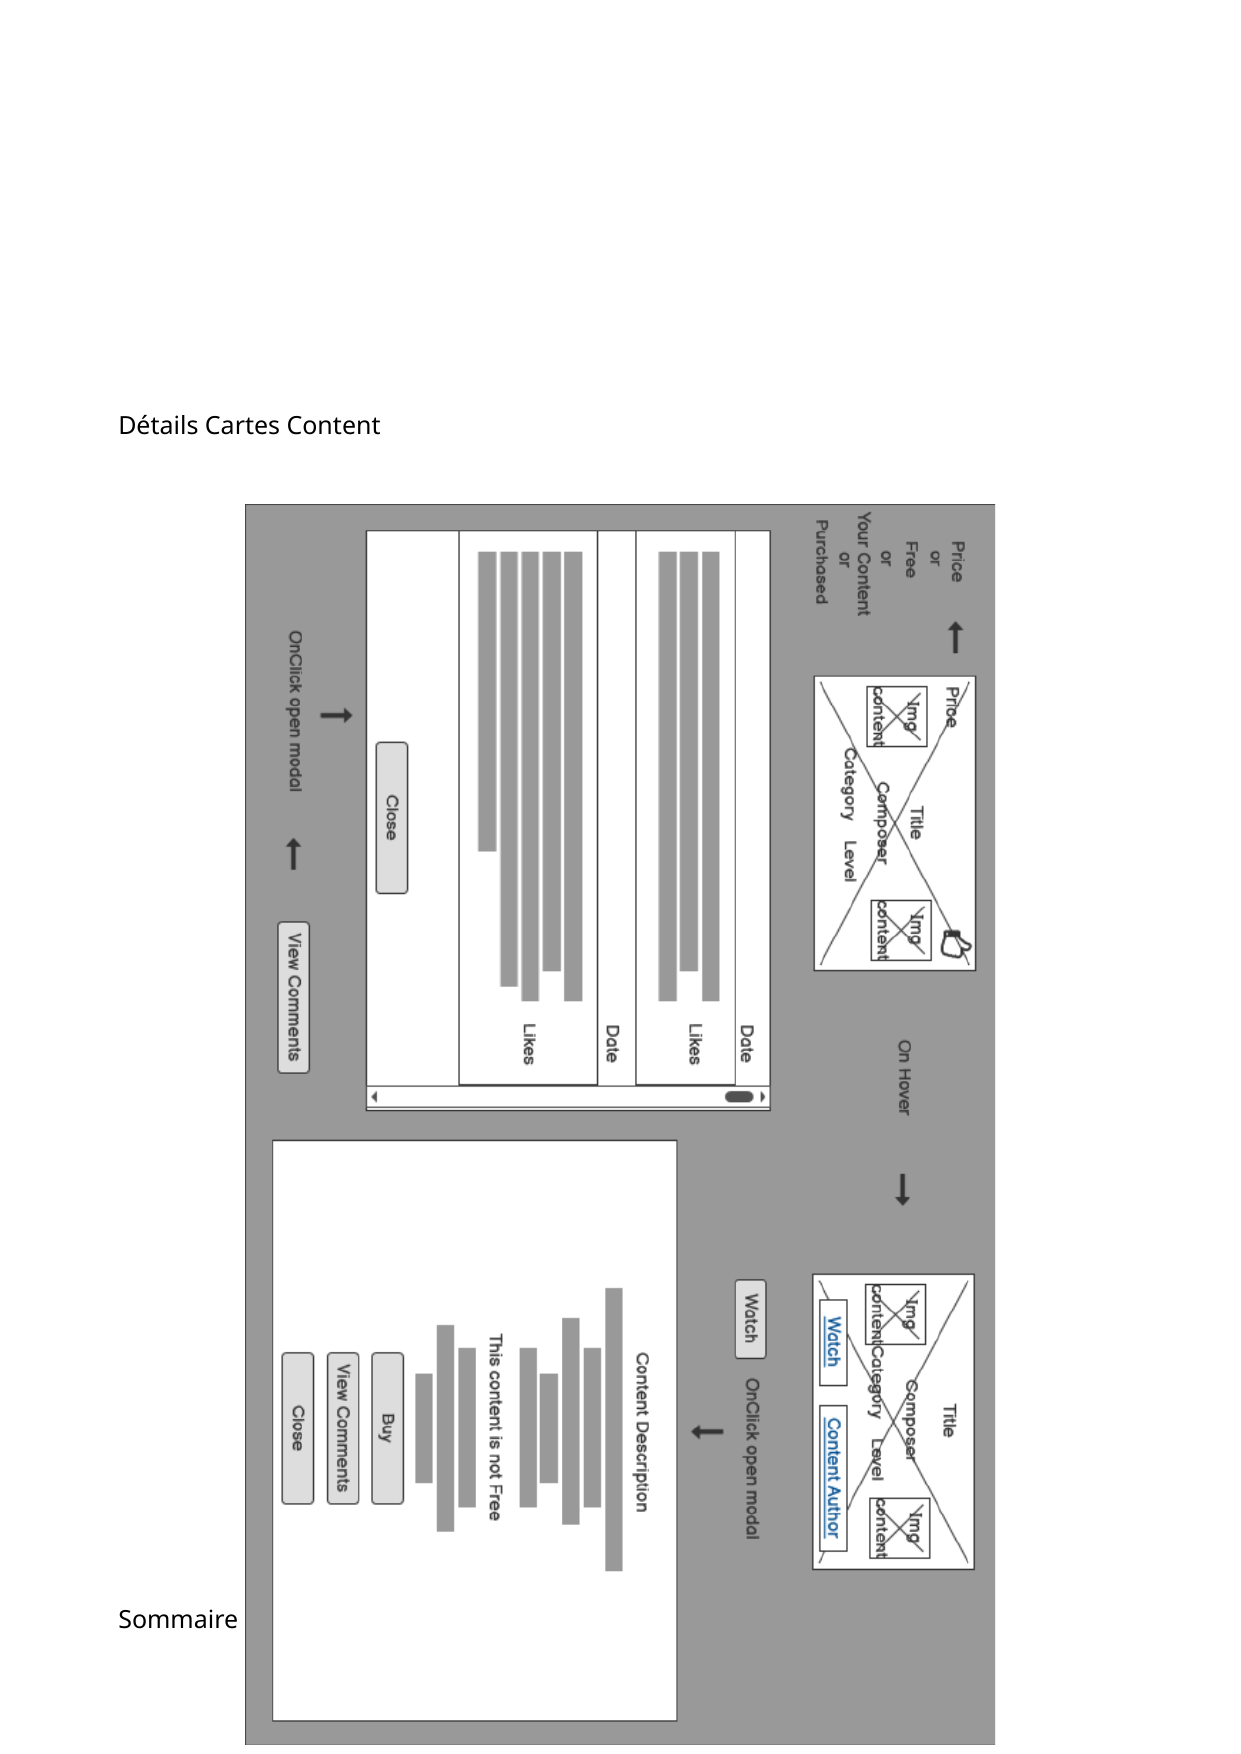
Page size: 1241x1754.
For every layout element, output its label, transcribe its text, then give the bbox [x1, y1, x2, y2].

subtitle Détails Cartes Content [118, 408, 1122, 442]
picture [245, 505, 996, 1745]
